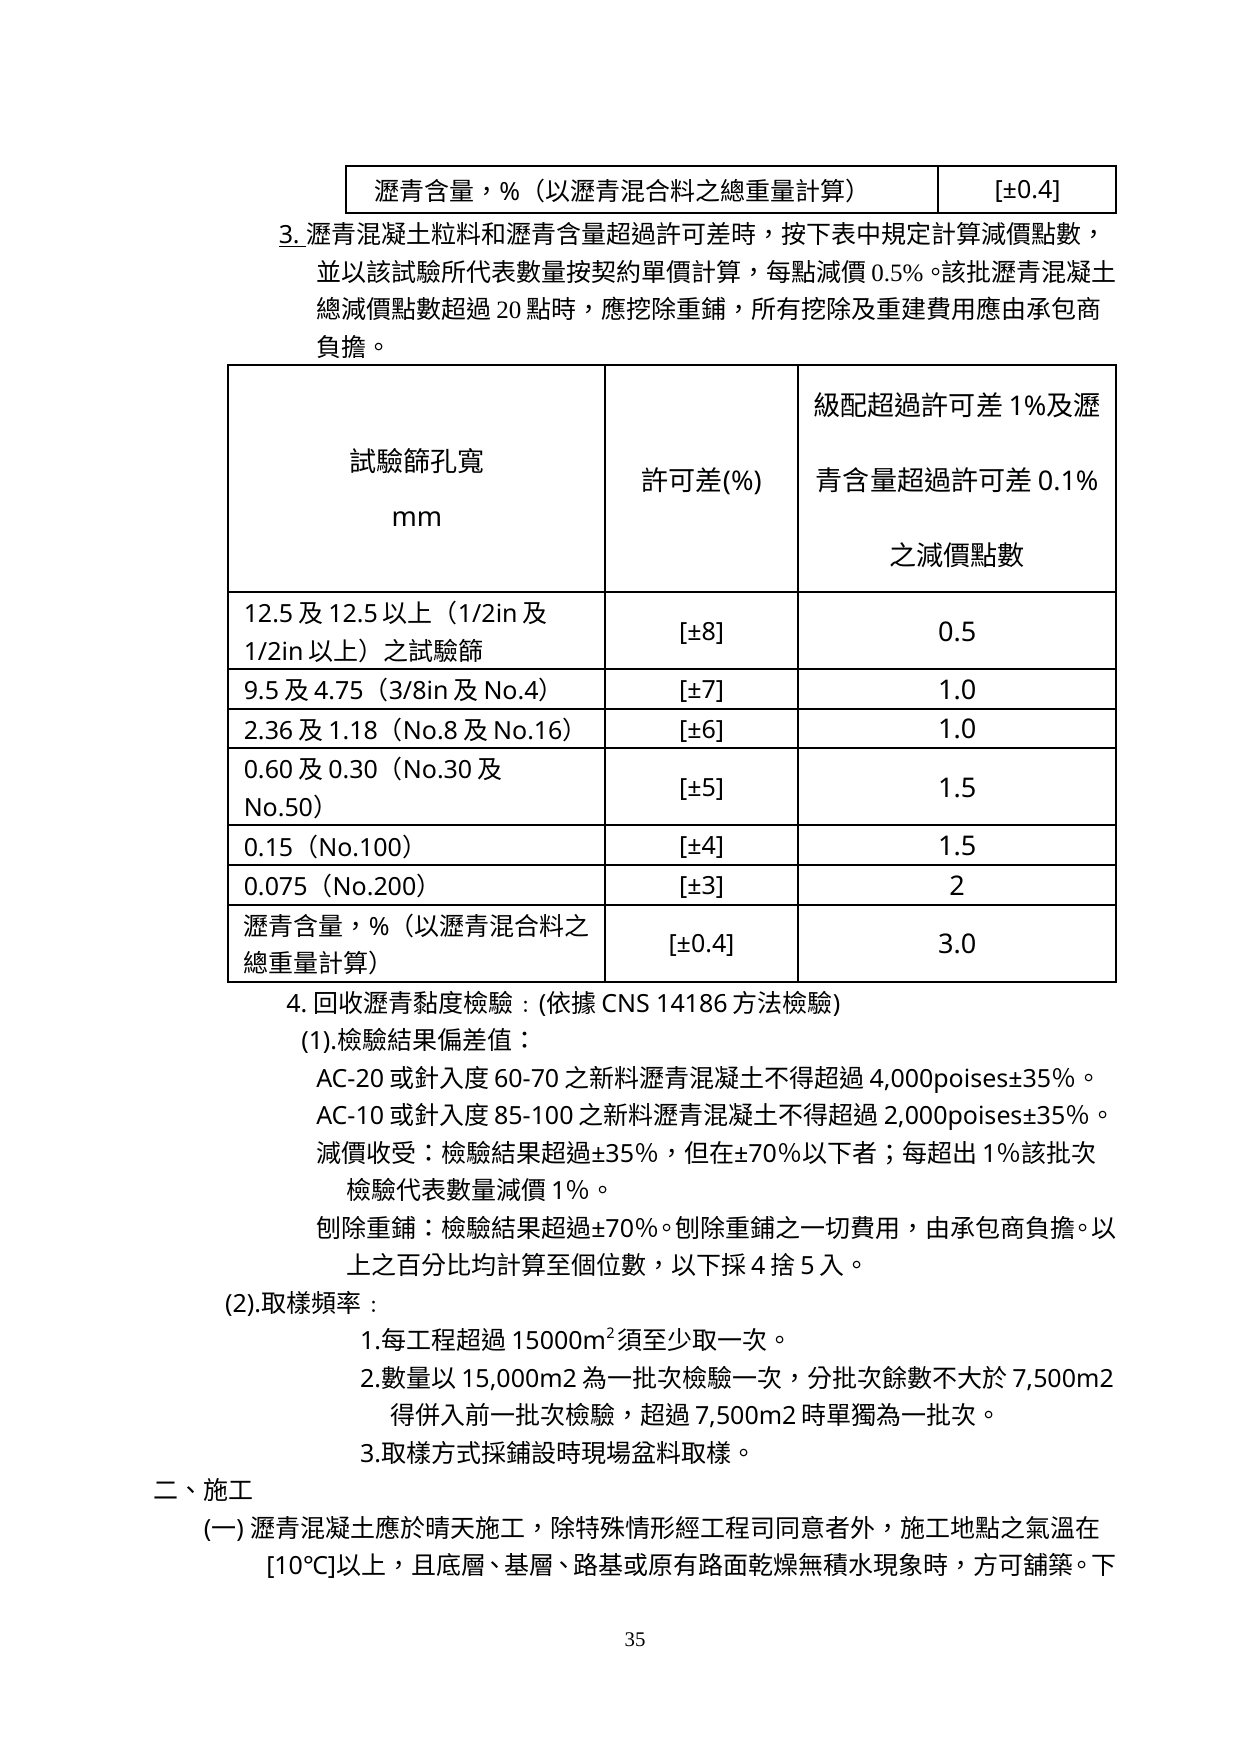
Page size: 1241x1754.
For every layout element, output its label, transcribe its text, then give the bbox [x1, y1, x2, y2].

table_cell [±5] [606, 749, 797, 824]
table_cell [±4] [606, 826, 797, 864]
table_cell 3.0 [799, 906, 1115, 981]
table_header 試驗篩孔寬 mm [229, 366, 604, 591]
table_cell [±0.4] [606, 906, 797, 981]
table_cell 12.5及12.5以上（1/2in及1/2in以上）之試驗篩 [229, 593, 604, 668]
table_header 級配超過許可差1%及瀝青含量超過許可差0.1%之減價點數 [799, 366, 1115, 591]
table_cell [±6] [606, 710, 797, 747]
table_cell 1.5 [799, 826, 1115, 864]
table_cell [±8] [606, 593, 797, 668]
text 3.取樣方式採鋪設時現場盆料取樣。 [360, 1433, 1116, 1470]
table_cell 9.5及4.75（3/8in及No.4） [229, 670, 604, 708]
table_cell 瀝青含量，%（以瀝青混合料之總重量計算） [229, 906, 604, 981]
table_cell 1.5 [799, 749, 1115, 824]
table_cell 0.075（No.200） [229, 866, 604, 903]
table_cell [±3] [606, 866, 797, 903]
text (2).取樣頻率﹕ [153, 1283, 1116, 1320]
text (1).檢驗結果偏差值： [301, 1020, 1116, 1058]
table_cell [±0.4] [939, 167, 1115, 212]
table_cell 瀝青含量，%（以瀝青混合料之總重量計算） [347, 167, 937, 212]
table_cell 0.5 [799, 593, 1115, 668]
text 1.每工程超過15000m2須至少取一次。 [286, 1320, 1116, 1358]
text 2.數量以15,000m2為一批次檢驗一次，分批次餘數不大於7,500m2得併入前一批次檢驗，超過7,500m2時單獨為一批次。 [360, 1358, 1116, 1433]
table_cell 2.36及1.18（No.8及No.16） [229, 710, 604, 747]
text 刨除重鋪：檢驗結果超過±70％。刨除重鋪之一切費用，由承包商負擔。以上之百分比均計算至個位數，以下採4捨5入。 [316, 1208, 1116, 1283]
text 3. 瀝青混凝土粒料和瀝青含量超過許可差時，按下表中規定計算減價點數，並以該試驗所代表數量按契約單價計算，每點減價0.5%。該批瀝青混凝土總減價點數超過20點時，應挖除重鋪，所有挖除及重建費用應由承包商負擔。 [278, 214, 1116, 364]
table_cell 1.0 [799, 710, 1115, 747]
table_cell 2 [799, 866, 1115, 903]
table_cell 0.15（No.100） [229, 826, 604, 864]
table_cell 0.60及0.30（No.30及No.50） [229, 749, 604, 824]
text AC-20或針入度60-70之新料瀝青混凝土不得超過4,000poises±35％。 [316, 1058, 1116, 1095]
table_header 許可差(%) [606, 366, 797, 591]
table_cell [±7] [606, 670, 797, 708]
text 減價收受：檢驗結果超過±35％，但在±70％以下者；每超出1％該批次檢驗代表數量減價1％。 [316, 1133, 1116, 1208]
text 4. 回收瀝青黏度檢驗﹕(依據CNS 14186方法檢驗) [286, 983, 1116, 1020]
table_cell 1.0 [799, 670, 1115, 708]
text (一) 瀝青混凝土應於晴天施工，除特殊情形經工程司同意者外，施工地點之氣溫在[10℃]以上，且底層、基層、路基或原有路面乾燥無積水現象時，方可舖築。下 [203, 1508, 1116, 1583]
text 二、施工 [153, 1470, 1116, 1508]
text AC-10或針入度85-100之新料瀝青混凝土不得超過2,000poises±35％。 [316, 1095, 1116, 1133]
